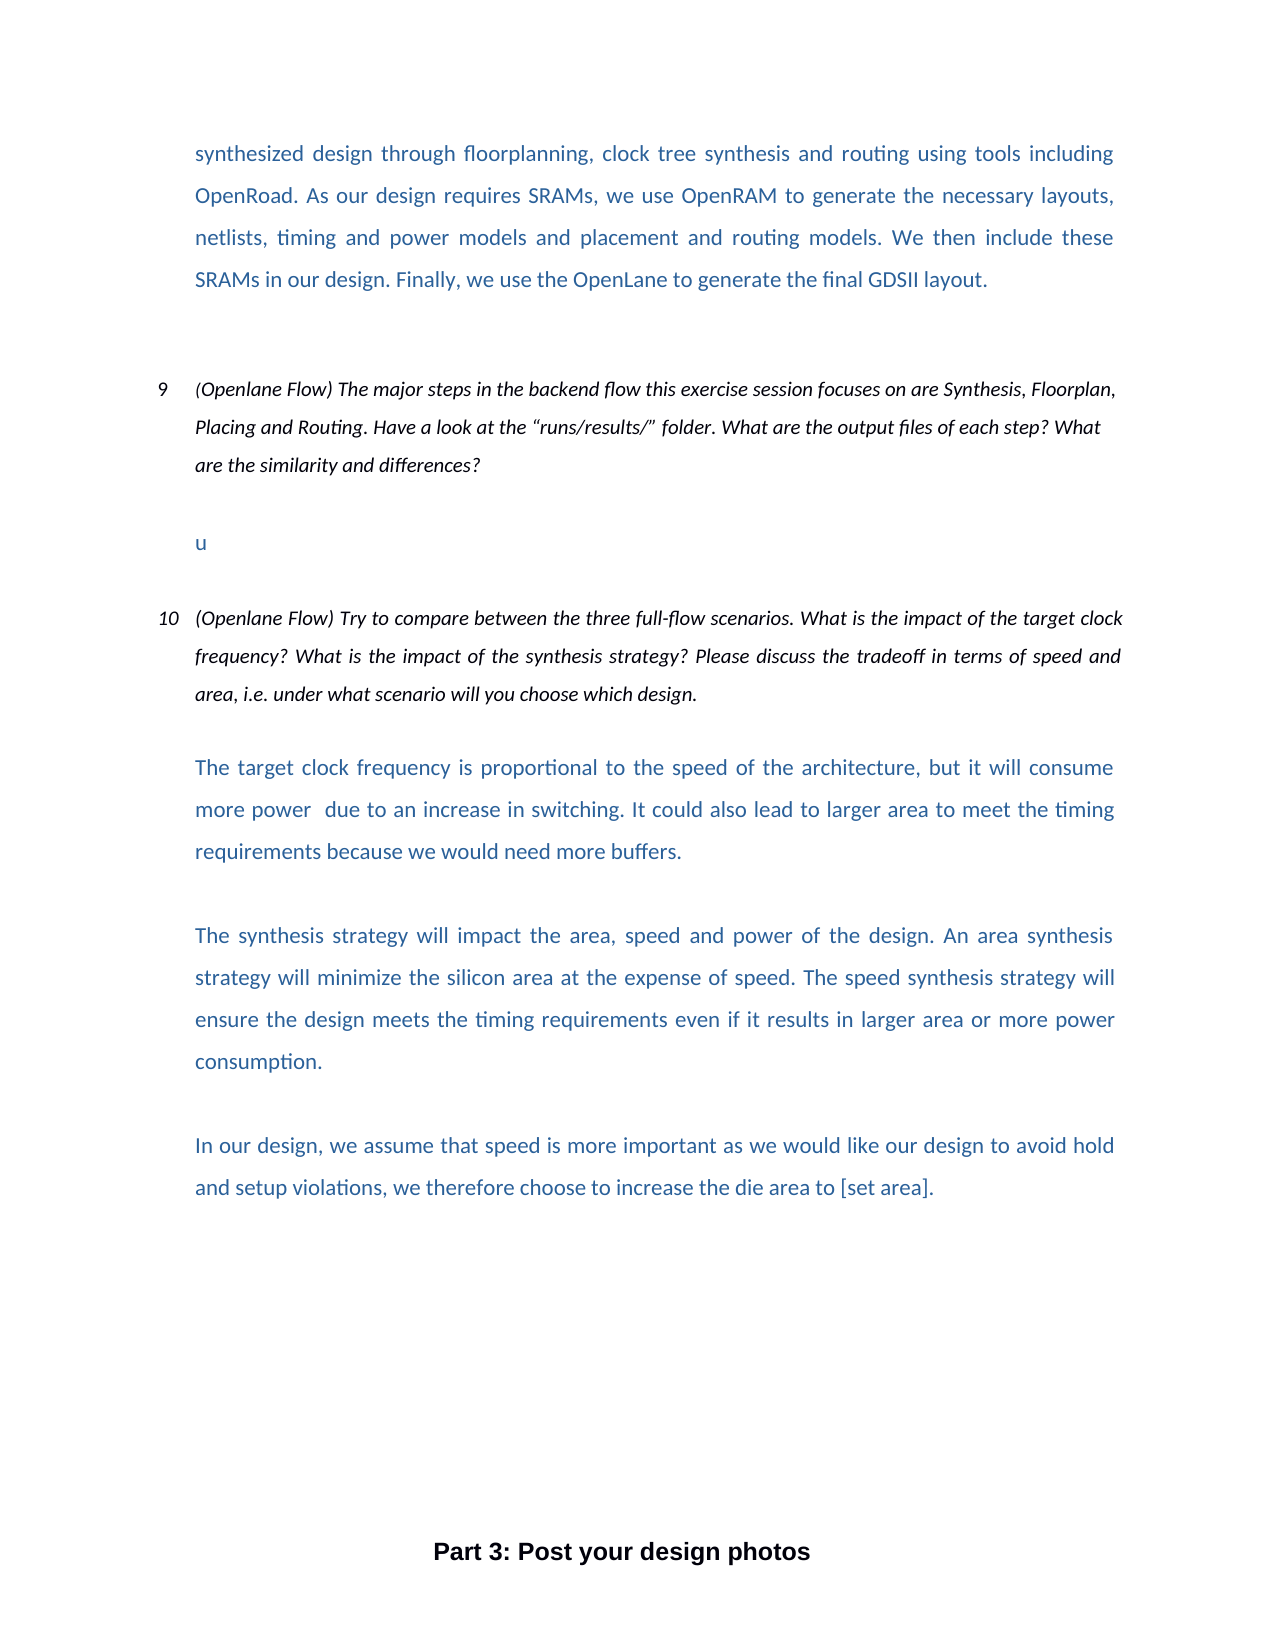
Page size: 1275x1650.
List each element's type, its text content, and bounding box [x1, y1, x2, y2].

list (Openlane Flow) The major steps in the backend flow this exercise session focuses on are Synthesis, Floorplan, Placing and Routing. Have a look at the “runs/results/” folder. What are the output files of each step? What are the similarity and differences? [157, 376, 1124, 516]
text synthesized design through floorplanning, clock tree synthesis and routing using tools including OpenRoad. As our design requires SRAMs, we use OpenRAM to generate the necessary layouts, netlists, timing and power models and placement and routing models. We then include these SRAMs in our design. Finally, we use the OpenLane to generate the final GDSII layout. [120, 139, 1124, 293]
list (Openlane Flow) Try to compare between the three full-flow scenarios. What is the impact of the target clock frequency? What is the impact of the synthesis strategy? Please discuss the tradeoff in terms of speed and area, i.e. under what scenario will you choose which design. [157, 605, 1124, 706]
text u [157, 528, 1124, 556]
text In our design, we assume that speed is more important as we would like our design to avoid hold and setup violations, we therefore choose to increase the die area to [set area]. [120, 1131, 1124, 1201]
text The synthesis strategy will impact the area, speed and power of the design. An area synthesis strategy will minimize the silicon area at the expense of speed. The speed synthesis strategy will ensure the design meets the timing requirements even if it results in larger area or more power consumption. [120, 921, 1124, 1075]
text The target clock frequency is proportional to the speed of the architecture, but it will consume more power due to an increase in switching. It could also lead to larger area to meet the timing requirements because we would need more buffers. [120, 753, 1124, 866]
text Part 3: Post your design photos [120, 1537, 1124, 1566]
